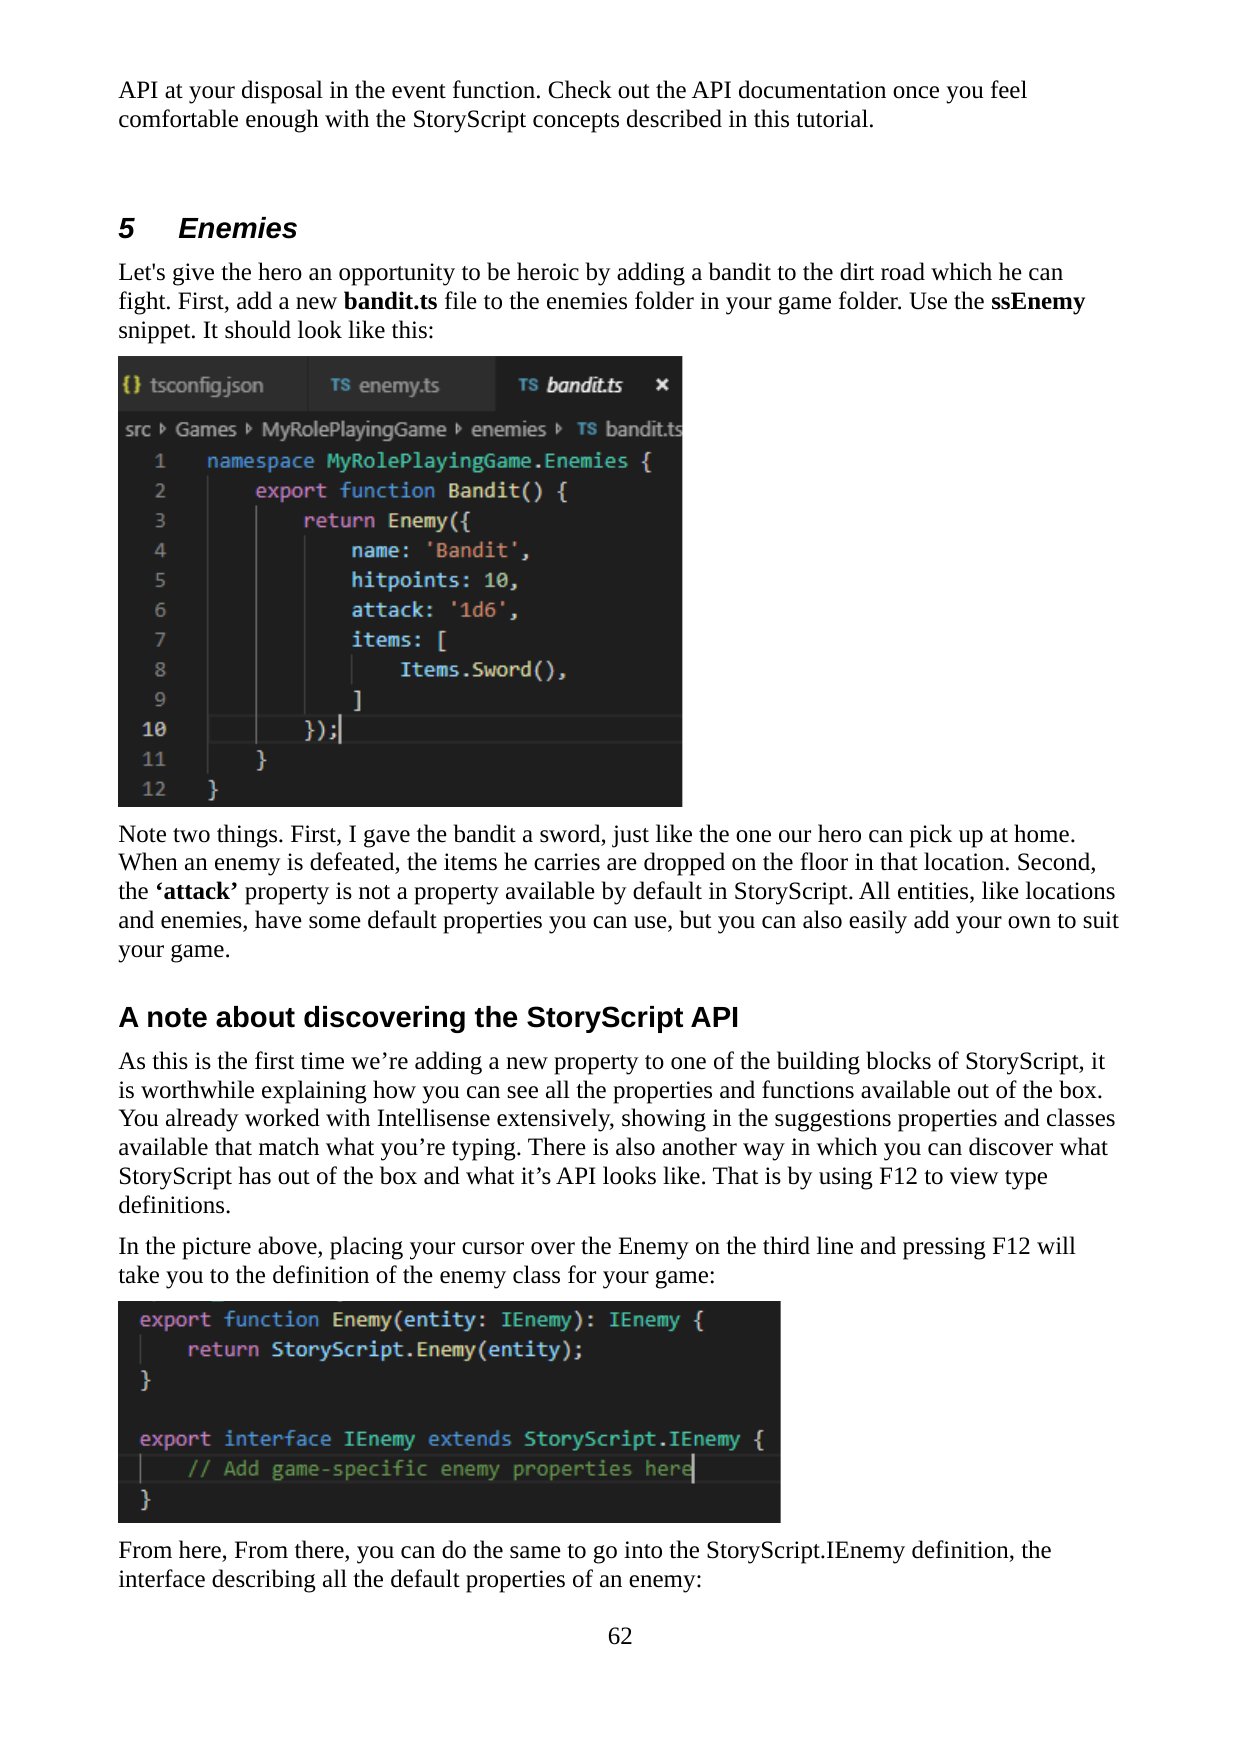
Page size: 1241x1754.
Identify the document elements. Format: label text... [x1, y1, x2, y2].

text As this is the first time we’re adding a new property to one of the building blocks of StoryScript, it is worthwhile explaining how you can see all the properties and functions available out of the box. You already worked with Intellisense extensively, showing in the suggestions properties and classes available that match what you’re typing. There is also another way in which you can discover what StoryScript has out of the box and what it’s API looks like. That is by using F12 to view type definitions. [118, 1046, 1122, 1218]
text From here, From there, you can do the same to go into the StoryScript.IEnemy definition, the interface describing all the default properties of an enemy: [118, 1535, 1122, 1593]
text In the picture above, placing your cursor over the Enemy on the third line and pressing F12 will take you to the definition of the enemy class for your game: [118, 1231, 1122, 1288]
text Let's give the hero an opportunity to be heroic by adding a bandit to the dirt road which he can fight. First, add a new bandit.ts file to the enemies folder in your game folder. Use the ssEnemy snippet. It should look like this: [118, 257, 1122, 343]
subtitle A note about discovering the StoryScript API [118, 1000, 1122, 1033]
text API at your disposal in the event function. Check out the API documentation once you feel comfortable enough with the StoryScript concepts described in this tutorial. [118, 75, 1122, 132]
subtitle Enemies [118, 211, 1122, 245]
text Note two things. First, I gave the bandit a sword, just like the one our hero can pick up at home. When an enemy is defeated, the items he carries are dropped on the floor in that location. Second, the ‘attack’ property is not a property available by default in StoryScript. All entities, like locations and enemies, have some default properties you can use, but you can also easily add your own to suit your game. [118, 819, 1122, 962]
